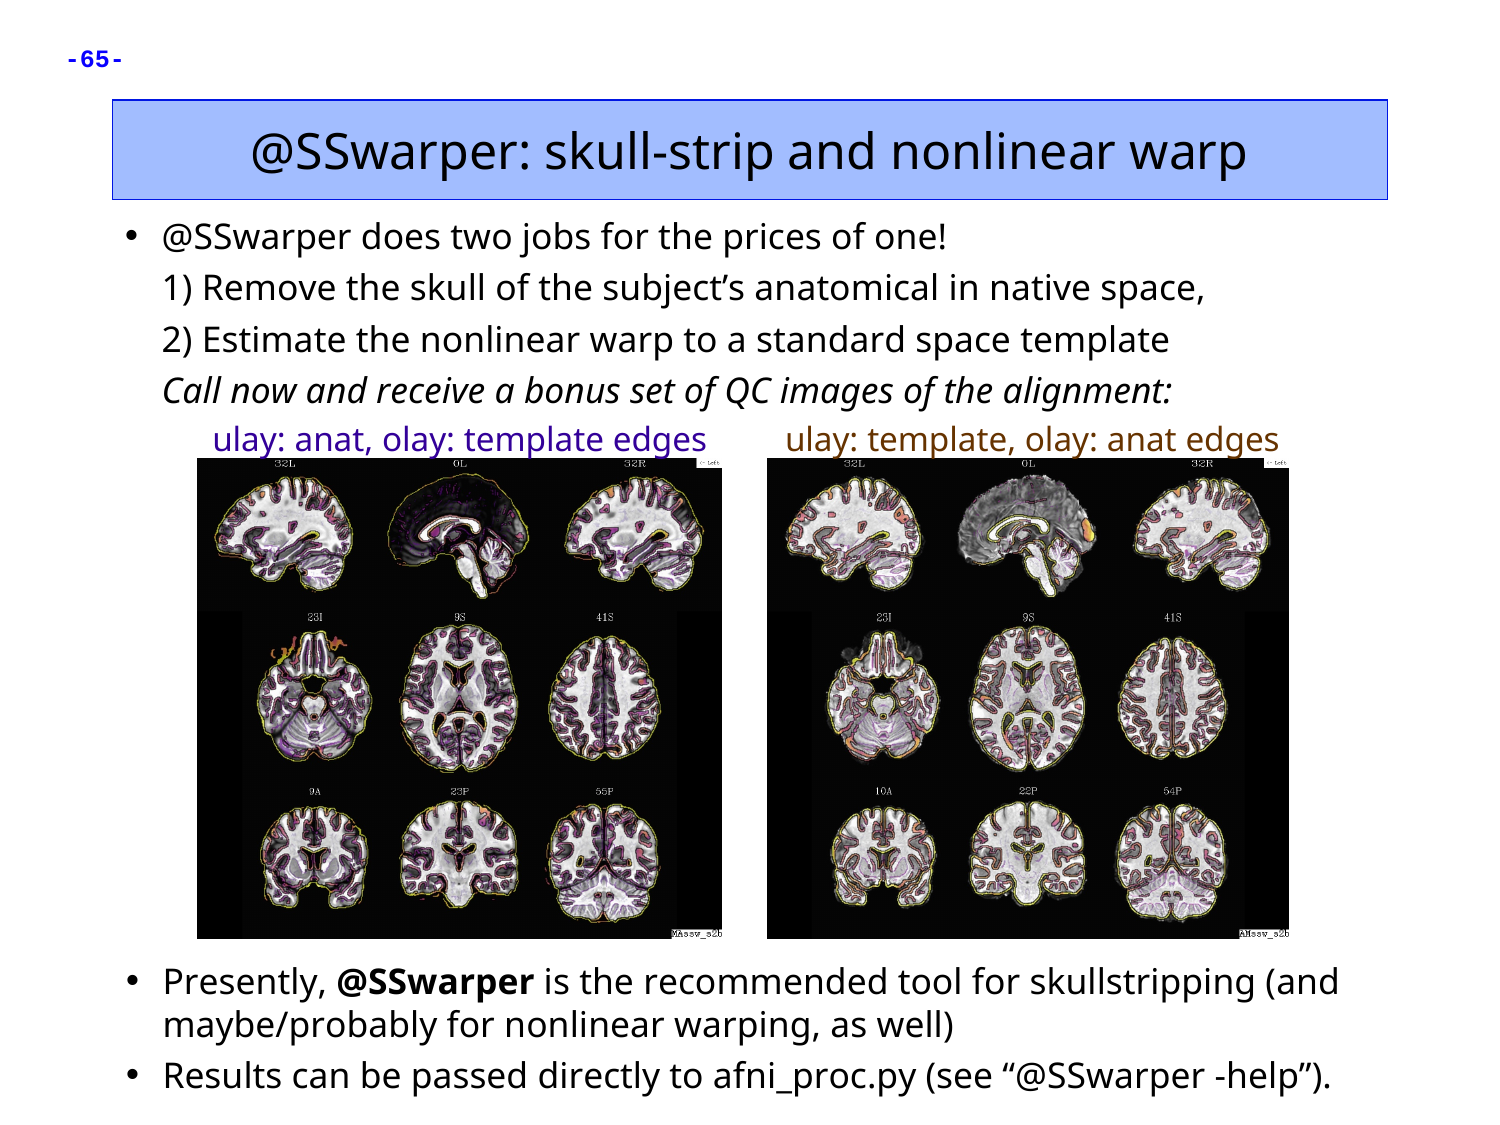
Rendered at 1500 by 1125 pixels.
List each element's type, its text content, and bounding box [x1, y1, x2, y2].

text_box Presently, @SSwarper is the recommended tool for skullstripping (and maybe/probably for nonlinear warping, as well) Results can be passed directly to afni_proc.py (see “@SSwarper -help”). [110, 951, 1403, 1072]
text_box ulay: anat, olay: template edges [197, 411, 769, 476]
text_box @SSwarper: skull-strip and nonlinear warp [112, 99, 1388, 200]
picture [197, 476, 722, 939]
text_box @SSwarper does two jobs for the prices of one! 1) Remove the skull of the subject’s anatomical in native space, 2) Estimate the nonlinear warp to a standard space template Call now and receive a bonus set of QC images of the alignment: [109, 206, 1378, 568]
text_box ulay: template, olay: anat edges [770, 411, 1341, 476]
picture [767, 458, 1289, 939]
